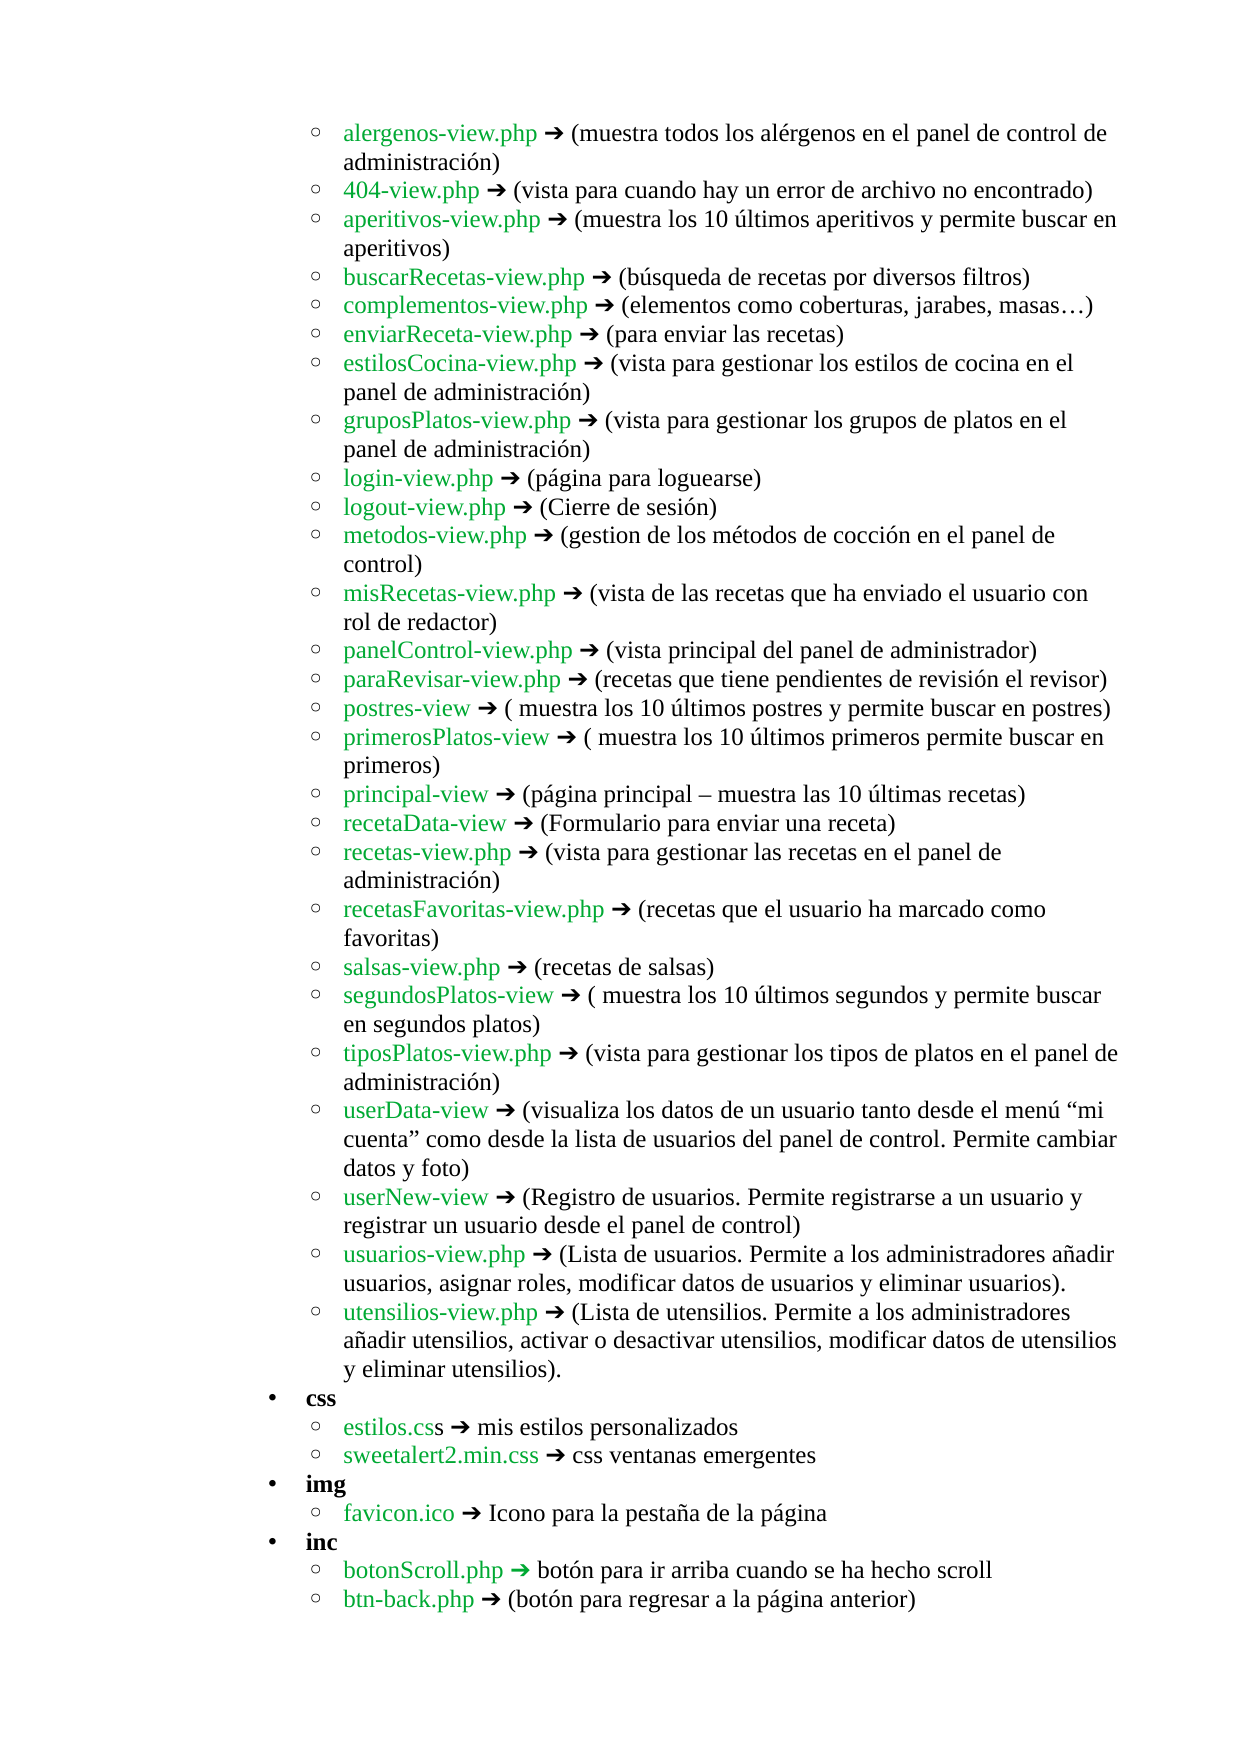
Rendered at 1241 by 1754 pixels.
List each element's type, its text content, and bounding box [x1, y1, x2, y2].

list sweetalert2.min.css ➔ css ventanas emergentes [306, 1441, 1122, 1469]
list buscarRecetas-view.php ➔ (búsqueda de recetas por diversos filtros) [306, 262, 1122, 291]
list metodos-view.php ➔ (gestion de los métodos de cocción en el panel de control) [306, 521, 1122, 578]
list recetasFavoritas-view.php ➔ (recetas que el usuario ha marcado como favoritas) [306, 894, 1122, 952]
list aperitivos-view.php ➔ (muestra los 10 últimos aperitivos y permite buscar en aperitivos) [306, 204, 1122, 262]
list logout-view.php ➔ (Cierre de sesión) [306, 492, 1122, 521]
list primerosPlatos-view ➔ ( muestra los 10 últimos primeros permite buscar en primeros) [306, 722, 1122, 779]
list 404-view.php ➔ (vista para cuando hay un error de archivo no encontrado) [306, 176, 1122, 204]
list recetaData-view ➔ (Formulario para enviar una receta) [306, 808, 1122, 837]
list recetas-view.php ➔ (vista para gestionar las recetas en el panel de administración) [306, 837, 1122, 894]
list alergenos-view.php ➔ (muestra todos los alérgenos en el panel de control de administración) [306, 118, 1122, 176]
list estilos.css ➔ mis estilos personalizados [306, 1412, 1122, 1441]
list gruposPlatos-view.php ➔ (vista para gestionar los grupos de platos en el panel de administración) [306, 406, 1122, 463]
list postres-view ➔ ( muestra los 10 últimos postres y permite buscar en postres) [306, 693, 1122, 722]
list estilosCocina-view.php ➔ (vista para gestionar los estilos de cocina en el panel de administración) [306, 348, 1122, 406]
list tiposPlatos-view.php ➔ (vista para gestionar los tipos de platos en el panel de administración) [306, 1038, 1122, 1096]
list utensilios-view.php ➔ (Lista de utensilios. Permite a los administradores añadir utensilios, activar o desactivar utensilios, modificar datos de utensilios y eliminar utensilios). [306, 1297, 1122, 1383]
list login-view.php ➔ (página para loguearse) [306, 463, 1122, 492]
list enviarReceta-view.php ➔ (para enviar las recetas) [306, 319, 1122, 348]
list botonScroll.php ➔ botón para ir arriba cuando se ha hecho scroll [306, 1556, 1122, 1584]
list userNew-view ➔ (Registro de usuarios. Permite registrarse a un usuario y registrar un usuario desde el panel de control) [306, 1182, 1122, 1239]
list misRecetas-view.php ➔ (vista de las recetas que ha enviado el usuario con rol de redactor) [306, 578, 1122, 636]
list inc [268, 1527, 1122, 1556]
list btn-back.php ➔ (botón para regresar a la página anterior) [306, 1584, 1122, 1613]
list segundosPlatos-view ➔ ( muestra los 10 últimos segundos y permite buscar en segundos platos) [306, 981, 1122, 1038]
list paraRevisar-view.php ➔ (recetas que tiene pendientes de revisión el revisor) [306, 664, 1122, 693]
list userData-view ➔ (visualiza los datos de un usuario tanto desde el menú “mi cuenta” como desde la lista de usuarios del panel de control. Permite cambiar datos y foto) [306, 1096, 1122, 1182]
list complementos-view.php ➔ (elementos como coberturas, jarabes, masas…) [306, 291, 1122, 319]
list img [268, 1469, 1122, 1498]
list favicon.ico ➔ Icono para la pestaña de la página [306, 1498, 1122, 1527]
list usuarios-view.php ➔ (Lista de usuarios. Permite a los administradores añadir usuarios, asignar roles, modificar datos de usuarios y eliminar usuarios). [306, 1239, 1122, 1297]
list principal-view ➔ (página principal – muestra las 10 últimas recetas) [306, 779, 1122, 808]
list salsas-view.php ➔ (recetas de salsas) [306, 952, 1122, 981]
list panelControl-view.php ➔ (vista principal del panel de administrador) [306, 636, 1122, 664]
list css [268, 1383, 1122, 1412]
